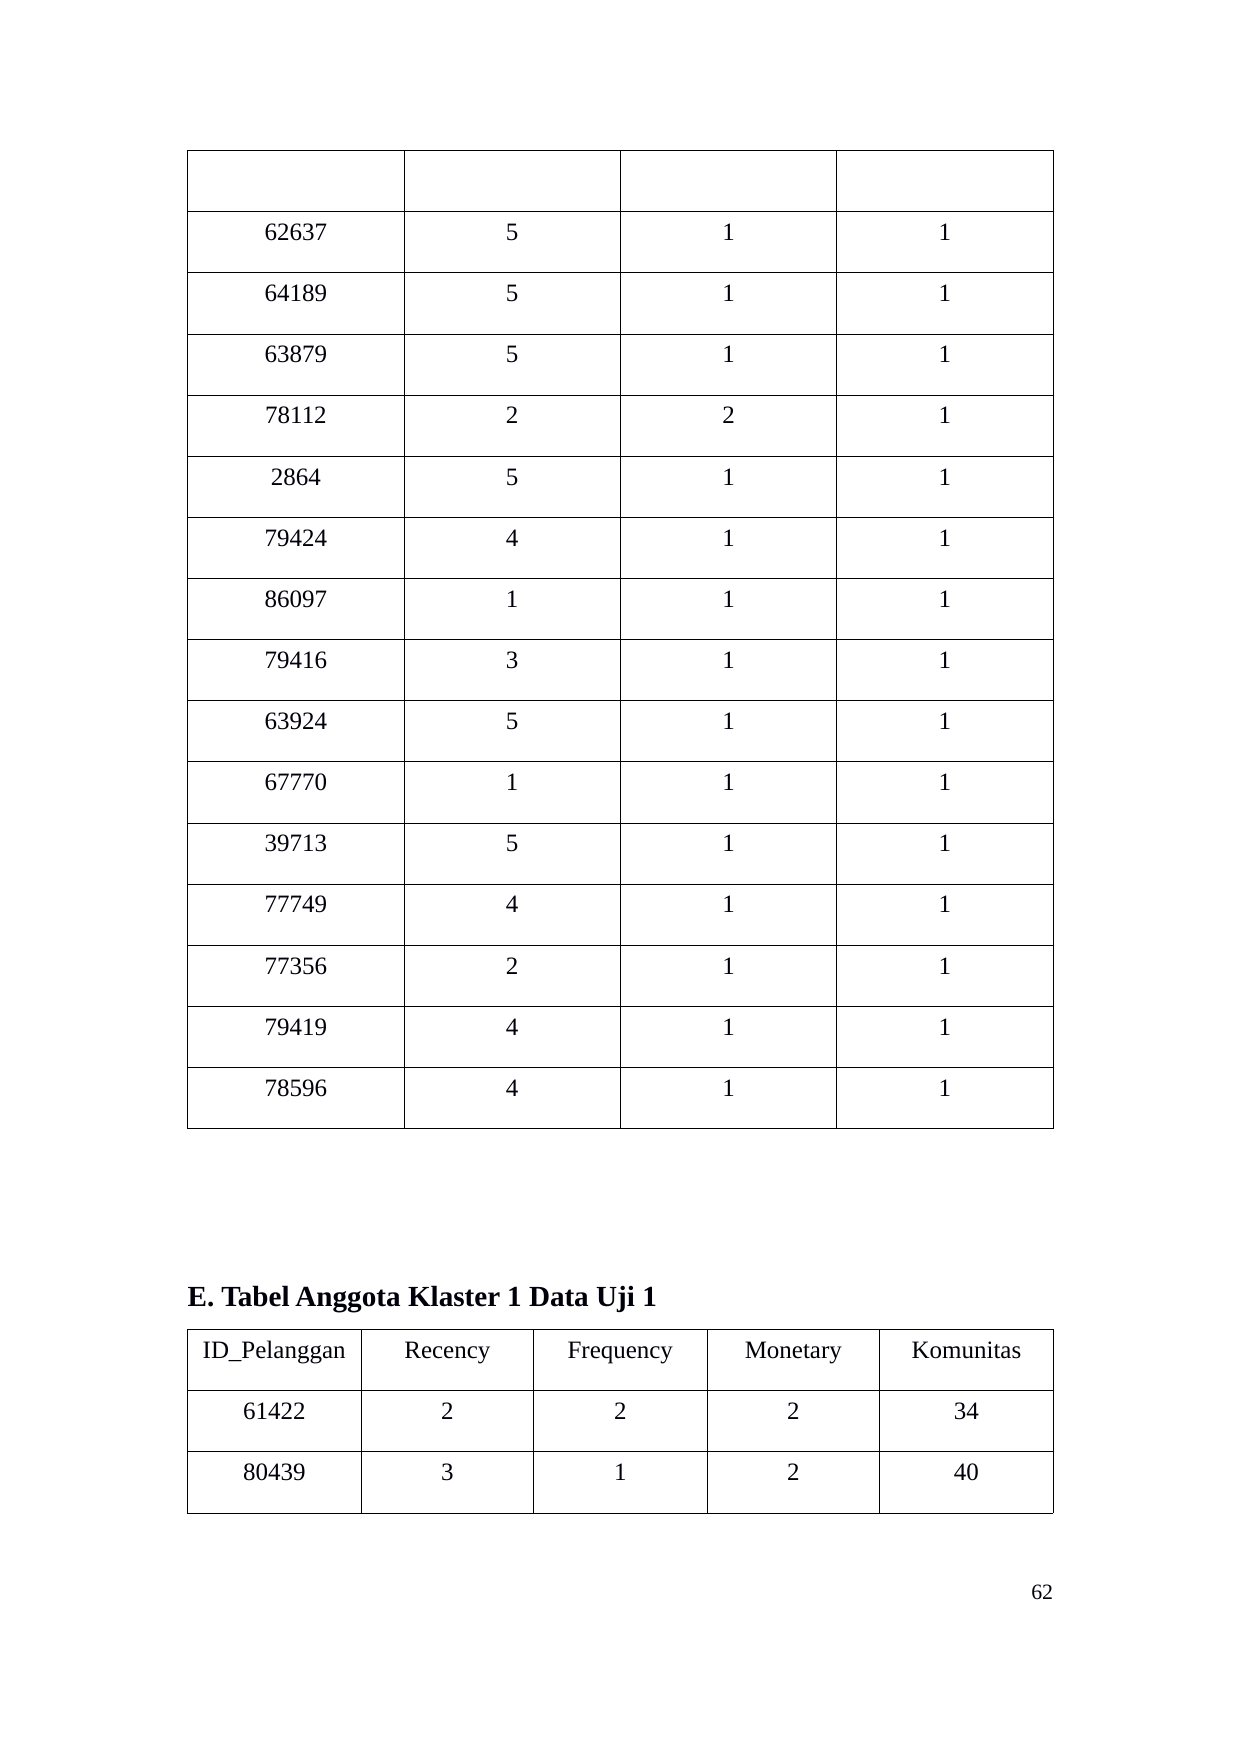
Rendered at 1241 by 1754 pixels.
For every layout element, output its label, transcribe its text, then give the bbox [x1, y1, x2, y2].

table_cell 1 [621, 457, 836, 517]
table_header Frequency [534, 1330, 707, 1390]
table_cell 1 [837, 762, 1053, 823]
table_cell 4 [405, 1007, 620, 1067]
table_cell 1 [837, 518, 1053, 578]
table_cell 1 [534, 1452, 707, 1512]
table_cell 2 [708, 1452, 879, 1512]
table_cell 1 [837, 824, 1053, 884]
table_cell 4 [405, 518, 620, 578]
table_cell [405, 151, 620, 211]
table_cell 1 [837, 946, 1053, 1006]
table_cell 1 [837, 640, 1053, 700]
table_cell 1 [621, 824, 836, 884]
table_cell 1 [621, 273, 836, 333]
table_cell 1 [621, 885, 836, 945]
table_cell 1 [621, 335, 836, 394]
table_cell 77749 [188, 885, 404, 945]
table_cell 3 [362, 1452, 533, 1512]
table_cell 78112 [188, 396, 404, 456]
table_cell 79419 [188, 1007, 404, 1067]
table_cell 1 [837, 457, 1053, 517]
table_cell 77356 [188, 946, 404, 1006]
table_cell 1 [621, 518, 836, 578]
table_cell 61422 [188, 1391, 361, 1451]
table_cell 86097 [188, 579, 404, 639]
table_cell 1 [621, 640, 836, 700]
table_cell 1 [405, 762, 620, 823]
table_cell 1 [621, 762, 836, 823]
table_cell 2 [708, 1391, 879, 1451]
table_cell 1 [621, 1007, 836, 1067]
table_cell 1 [621, 212, 836, 272]
table_cell 5 [405, 335, 620, 394]
table_header ID_Pelanggan [188, 1330, 361, 1390]
table_cell 1 [837, 212, 1053, 272]
table_cell 1 [621, 1068, 836, 1128]
table_cell 63879 [188, 335, 404, 394]
table_cell 1 [837, 579, 1053, 639]
table_cell 2 [405, 396, 620, 456]
table_cell 1 [837, 396, 1053, 456]
table_cell 1 [621, 946, 836, 1006]
table_cell 3 [405, 640, 620, 700]
table_cell 5 [405, 212, 620, 272]
table_cell 1 [837, 701, 1053, 761]
table_cell 2864 [188, 457, 404, 517]
table_cell 39713 [188, 824, 404, 884]
table_cell 1 [837, 273, 1053, 333]
table_cell 67770 [188, 762, 404, 823]
table_cell 2 [362, 1391, 533, 1451]
table_cell 78596 [188, 1068, 404, 1128]
subtitle E. Tabel Anggota Klaster 1 Data Uji 1 [187, 1279, 1053, 1312]
table_cell 1 [837, 335, 1053, 394]
table_cell 2 [534, 1391, 707, 1451]
table_cell 1 [837, 1068, 1053, 1128]
table_cell 2 [405, 946, 620, 1006]
table_cell 1 [405, 579, 620, 639]
table_cell 34 [880, 1391, 1053, 1451]
table_cell 5 [405, 273, 620, 333]
table_cell 5 [405, 457, 620, 517]
table_cell 1 [837, 885, 1053, 945]
table_cell 79416 [188, 640, 404, 700]
table_cell 4 [405, 885, 620, 945]
table_header Monetary [708, 1330, 879, 1390]
table_cell [188, 151, 404, 211]
table_cell 4 [405, 1068, 620, 1128]
table_cell 1 [621, 701, 836, 761]
table_cell 2 [621, 396, 836, 456]
table_cell 62637 [188, 212, 404, 272]
table_cell [621, 151, 836, 211]
table_cell 79424 [188, 518, 404, 578]
table_header Recency [362, 1330, 533, 1390]
table_cell 1 [621, 579, 836, 639]
table_header Komunitas [880, 1330, 1053, 1390]
table_cell 40 [880, 1452, 1053, 1512]
table_cell 63924 [188, 701, 404, 761]
table_cell 64189 [188, 273, 404, 333]
table_cell 5 [405, 824, 620, 884]
table_cell 1 [837, 1007, 1053, 1067]
table_cell 5 [405, 701, 620, 761]
table_cell 80439 [188, 1452, 361, 1512]
table_cell [837, 151, 1053, 211]
